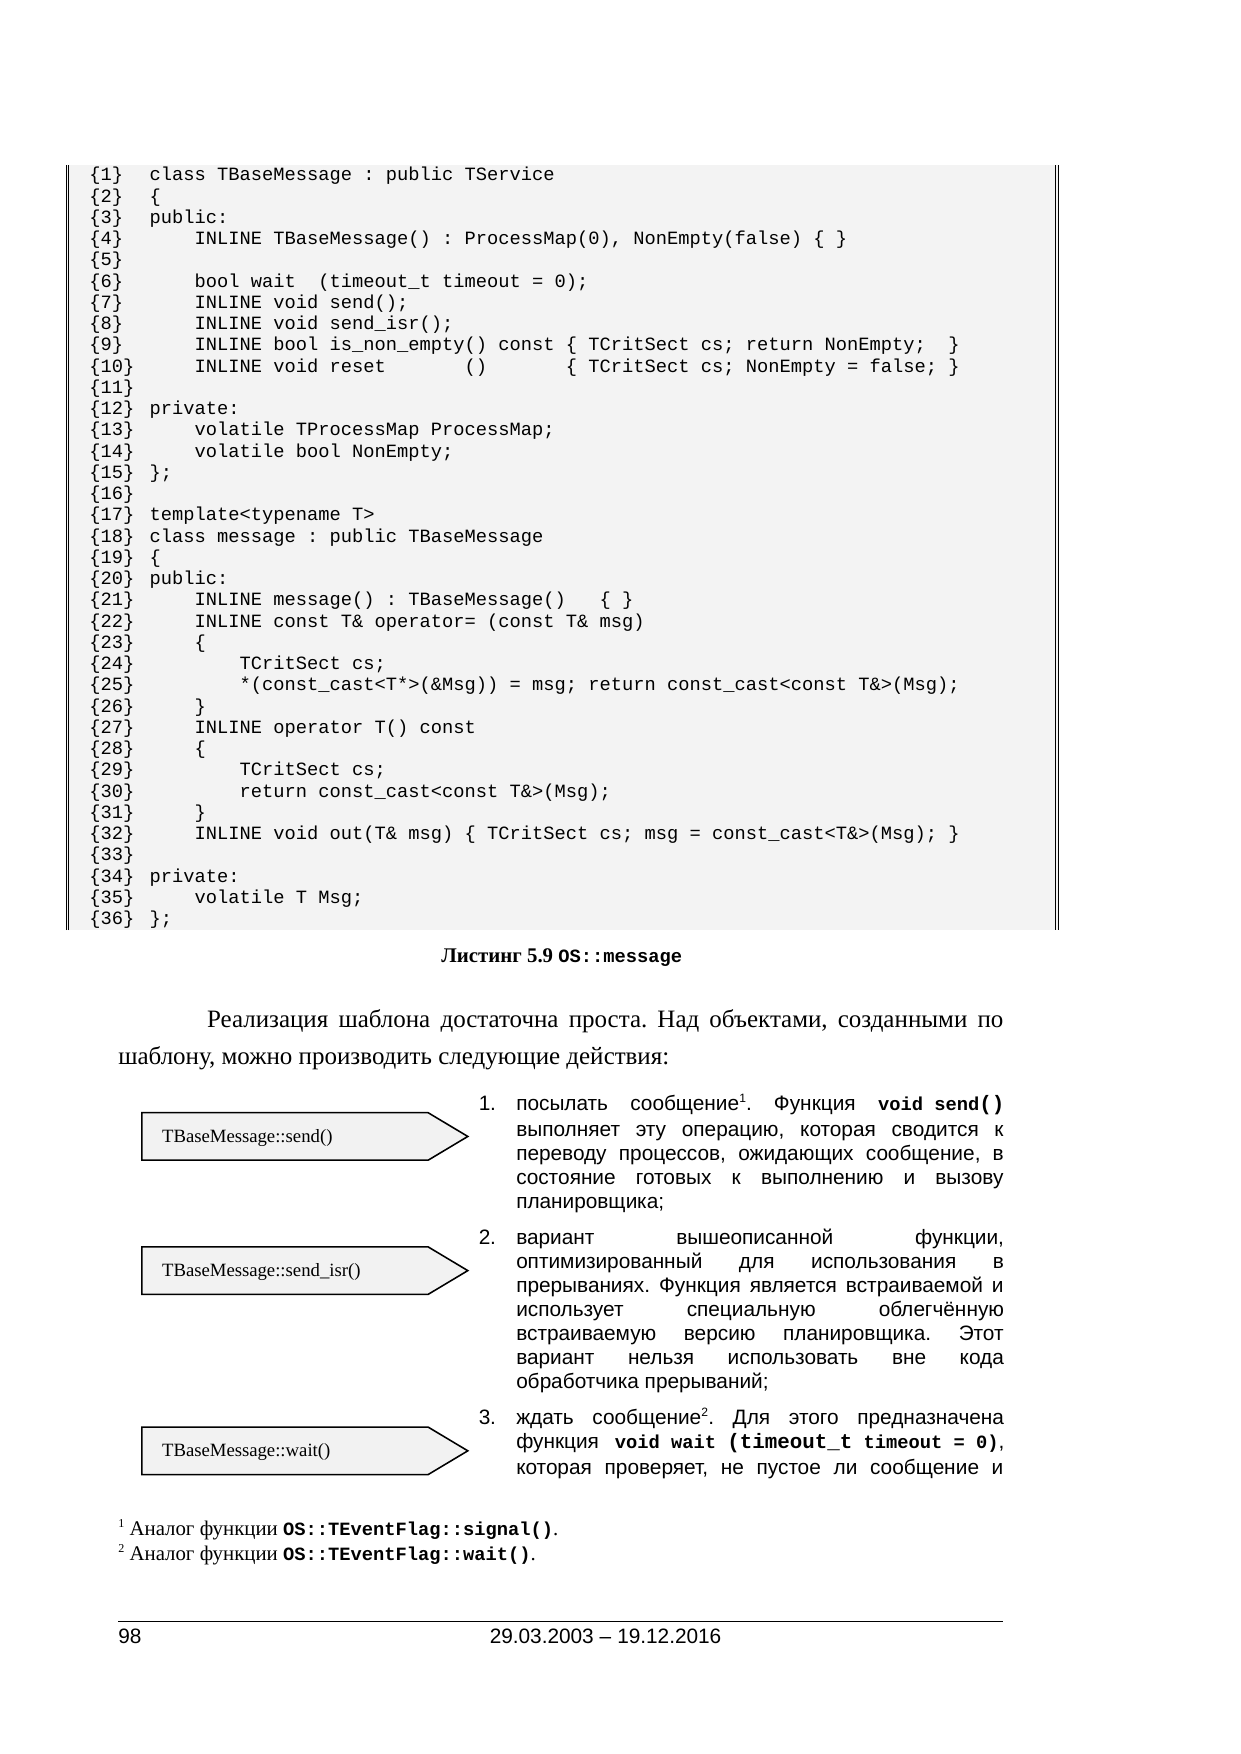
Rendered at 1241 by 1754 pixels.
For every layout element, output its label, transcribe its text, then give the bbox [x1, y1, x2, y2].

list { [69, 739, 1055, 760]
text Реализация шаблона достаточна проста. Над объектами, созданными по шаблону, можно производить следующие действия: [118, 1004, 1004, 1070]
list INLINE message() : TBaseMessage() { } [69, 590, 1055, 611]
list bool wait (timeout_t timeout = 0); [69, 271, 1055, 293]
list INLINE TBaseMessage() : ProcessMap(0), NonEmpty(false) { } [69, 229, 1055, 250]
list } [69, 803, 1055, 824]
list volatile T Msg; [69, 888, 1055, 909]
list TCritSect cs; [69, 760, 1055, 781]
list Аналог функции OS::TEventFlag::signal(). [118, 1516, 1004, 1541]
text Листинг 5.9 OS::message [119, 943, 1004, 968]
list INLINE operator T() const [69, 718, 1055, 739]
list private: [69, 399, 1055, 420]
list { [69, 548, 1055, 569]
list INLINE void reset () { TCritSect cs; NonEmpty = false; } [69, 356, 1055, 378]
list } [69, 696, 1055, 718]
list Аналог функции OS::TEventFlag::wait(). [118, 1541, 1004, 1566]
list { [69, 186, 1055, 208]
list return const_cast<const T&>(Msg); [69, 781, 1055, 803]
list volatile TProcessMap ProcessMap; [69, 420, 1055, 441]
list вариант вышеописанной функции, оптимизированный для использования в прерываниях. Функция является встраиваемой и использует специальную облегчённую встраиваемую версию планировщика. Этот вариант нельзя использовать вне кода обработчика прерываний; [478, 1225, 1004, 1393]
list INLINE void send_isr(); [69, 314, 1055, 335]
list TCritSect cs; [69, 654, 1055, 675]
list INLINE void send(); [69, 293, 1055, 314]
list { [69, 633, 1055, 654]
list template<typename T> [69, 505, 1055, 526]
list volatile bool NonEmpty; [69, 441, 1055, 463]
list ждать сообщение. Для этого предназначена функция void wait (timeout_t timeout = 0), которая проверяет, не пустое ли сообщение и [478, 1405, 1004, 1479]
list INLINE void out(T& msg) { TCritSect cs; msg = const_cast<T&>(Msg); } [69, 824, 1055, 845]
list class message : public TBaseMessage [69, 526, 1055, 548]
list посылать сообщение. Функция void send() выполняет эту операцию, которая сводится к переводу процессов, ожидающих сообщение, в состояние готовых к выполнению и вызову планировщика; [478, 1091, 1004, 1212]
list INLINE bool is_non_empty() const { TCritSect cs; return NonEmpty; } [69, 335, 1055, 356]
list public: [69, 569, 1055, 590]
list *(const_cast<T*>(&Msg)) = msg; return const_cast<const T&>(Msg); [69, 675, 1055, 696]
list }; [69, 463, 1055, 484]
list INLINE const T& operator= (const T& msg) [69, 611, 1055, 633]
list }; [69, 909, 1055, 930]
list public: [69, 208, 1055, 229]
list private: [69, 866, 1055, 888]
list class TBaseMessage : public TService [69, 165, 1055, 186]
